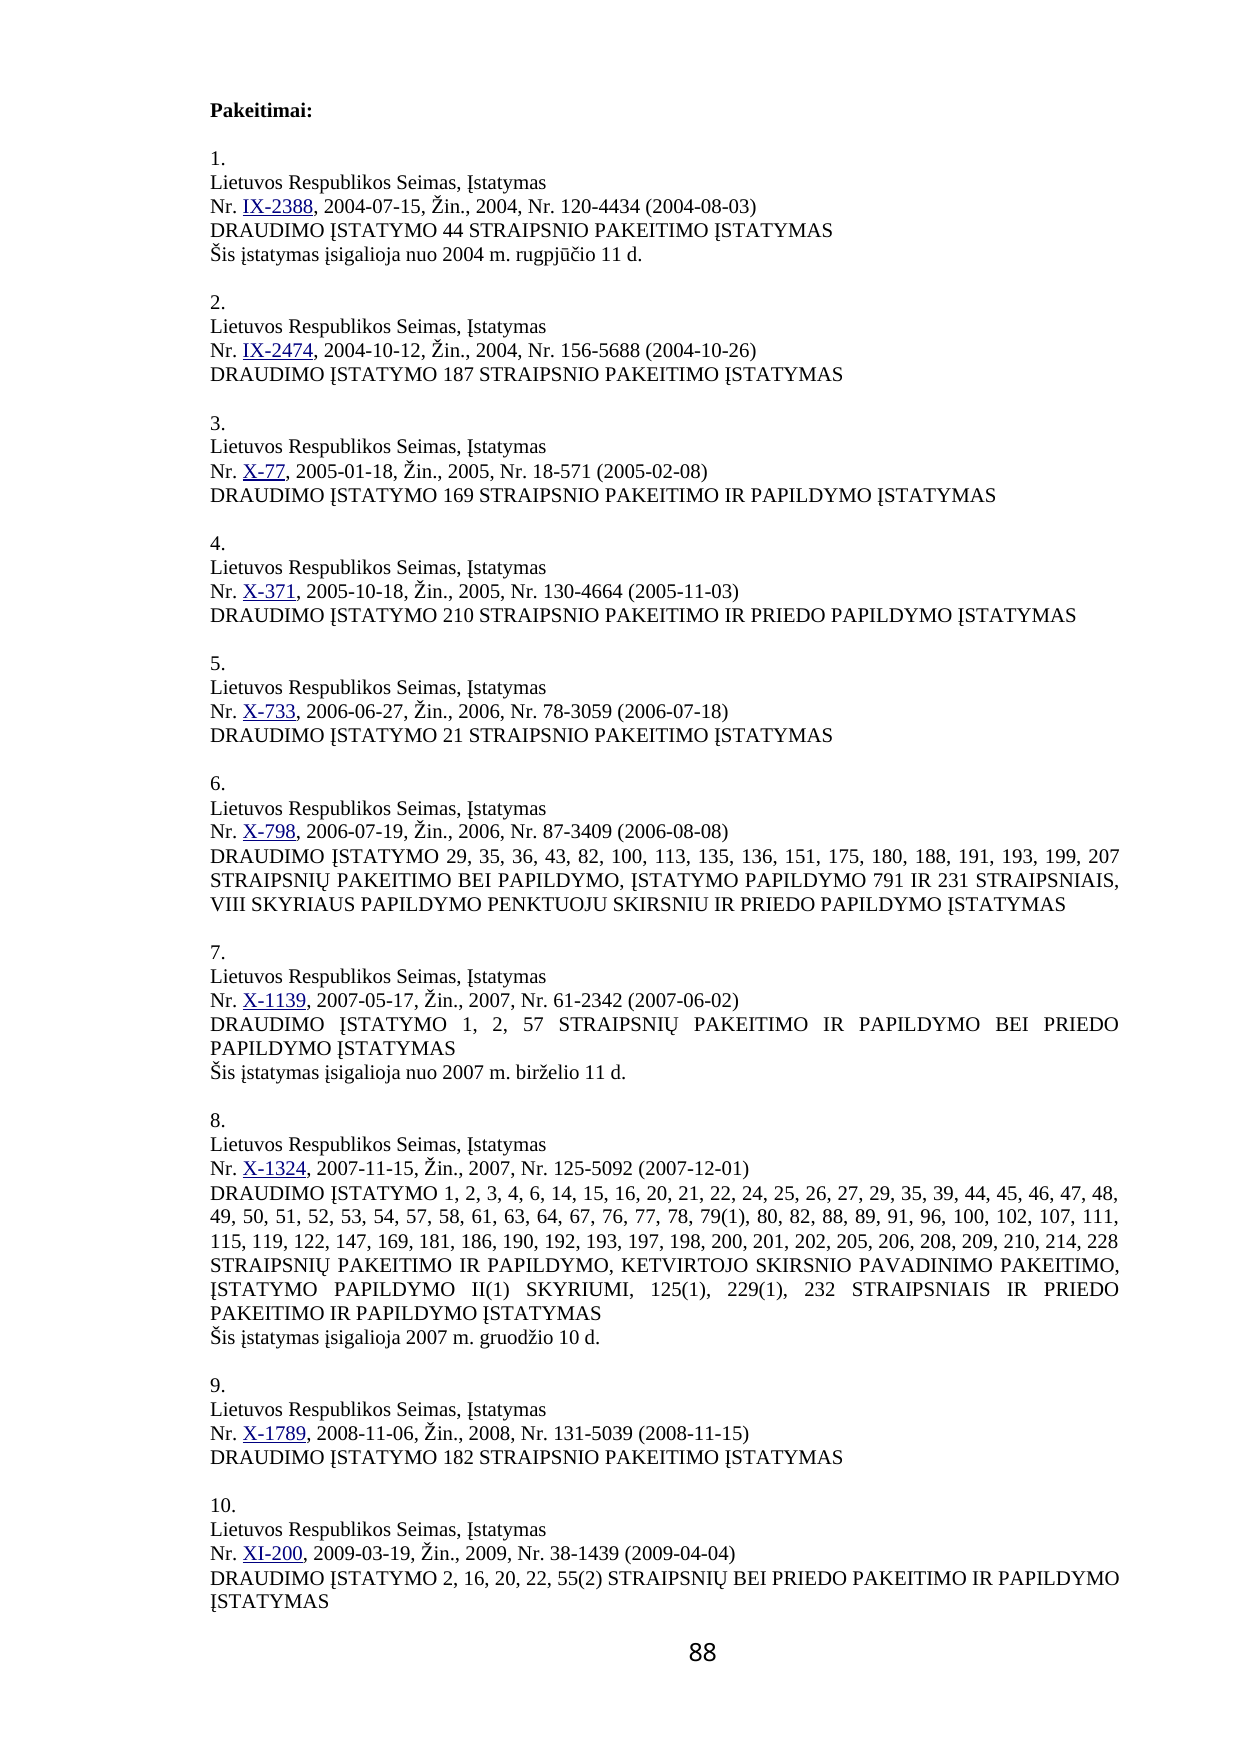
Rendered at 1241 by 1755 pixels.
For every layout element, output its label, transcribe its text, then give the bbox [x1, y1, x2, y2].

text Nr. XI-200, 2009-03-19, Žin., 2009, Nr. 38-1439 (2009-04-04) [210, 1541, 1120, 1565]
text 2. [210, 290, 1120, 314]
text Lietuvos Respublikos Seimas, Įstatymas [210, 1397, 1120, 1421]
text 3. [210, 410, 1120, 434]
text Lietuvos Respublikos Seimas, Įstatymas [210, 1132, 1120, 1156]
text Šis įstatymas įsigalioja nuo 2007 m. birželio 11 d. [210, 1060, 1120, 1084]
text Nr. X-77, 2005-01-18, Žin., 2005, Nr. 18-571 (2005-02-08) [210, 458, 1120, 483]
text Lietuvos Respublikos Seimas, Įstatymas [210, 434, 1120, 458]
text Nr. X-1789, 2008-11-06, Žin., 2008, Nr. 131-5039 (2008-11-15) [210, 1421, 1120, 1445]
text Nr. IX-2388, 2004-07-15, Žin., 2004, Nr. 120-4434 (2004-08-03) [210, 194, 1120, 218]
text DRAUDIMO ĮSTATYMO 2, 16, 20, 22, 55(2) STRAIPSNIŲ BEI PRIEDO PAKEITIMO IR PAPILDYMO ĮSTATYMAS [210, 1565, 1120, 1613]
text 5. [210, 651, 1120, 675]
text 6. [210, 771, 1120, 795]
text DRAUDIMO ĮSTATYMO 29, 35, 36, 43, 82, 100, 113, 135, 136, 151, 175, 180, 188, 191, 193, 199, 207 STRAIPSNIŲ PAKEITIMO BEI PAPILDYMO, ĮSTATYMO PAPILDYMO 791 IR 231 STRAIPSNIAIS, VIII SKYRIAUS PAPILDYMO PENKTUOJU SKIRSNIU IR PRIEDO PAPILDYMO ĮSTATYMAS [210, 843, 1120, 916]
text 8. [210, 1108, 1120, 1132]
text 10. [210, 1493, 1120, 1517]
text Nr. X-733, 2006-06-27, Žin., 2006, Nr. 78-3059 (2006-07-18) [210, 699, 1120, 723]
text Lietuvos Respublikos Seimas, Įstatymas [210, 795, 1120, 819]
text 9. [210, 1373, 1120, 1397]
text Lietuvos Respublikos Seimas, Įstatymas [210, 1517, 1120, 1541]
text DRAUDIMO ĮSTATYMO 21 STRAIPSNIO PAKEITIMO ĮSTATYMAS [210, 723, 1120, 747]
text Lietuvos Respublikos Seimas, Įstatymas [210, 964, 1120, 988]
text DRAUDIMO ĮSTATYMO 1, 2, 57 STRAIPSNIŲ PAKEITIMO IR PAPILDYMO BEI PRIEDO PAPILDYMO ĮSTATYMAS [210, 1012, 1120, 1060]
text DRAUDIMO ĮSTATYMO 44 STRAIPSNIO PAKEITIMO ĮSTATYMAS [210, 218, 1120, 242]
text Nr. IX-2474, 2004-10-12, Žin., 2004, Nr. 156-5688 (2004-10-26) [210, 338, 1120, 362]
text Nr. X-798, 2006-07-19, Žin., 2006, Nr. 87-3409 (2006-08-08) [210, 819, 1120, 843]
text Lietuvos Respublikos Seimas, Įstatymas [210, 170, 1120, 194]
text DRAUDIMO ĮSTATYMO 187 STRAIPSNIO PAKEITIMO ĮSTATYMAS [210, 362, 1120, 386]
text Pakeitimai: [210, 98, 1120, 122]
text DRAUDIMO ĮSTATYMO 210 STRAIPSNIO PAKEITIMO IR PRIEDO PAPILDYMO ĮSTATYMAS [210, 603, 1120, 627]
text Šis įstatymas įsigalioja 2007 m. gruodžio 10 d. [210, 1325, 1120, 1349]
text Nr. X-1139, 2007-05-17, Žin., 2007, Nr. 61-2342 (2007-06-02) [210, 988, 1120, 1012]
text Nr. X-371, 2005-10-18, Žin., 2005, Nr. 130-4664 (2005-11-03) [210, 579, 1120, 603]
text DRAUDIMO ĮSTATYMO 1, 2, 3, 4, 6, 14, 15, 16, 20, 21, 22, 24, 25, 26, 27, 29, 35, 39, 44, 45, 46, 47, 48, 49, 50, 51, 52, 53, 54, 57, 58, 61, 63, 64, 67, 76, 77, 78, 79(1), 80, 82, 88, 89, 91, 96, 100, 102, 107, 111, 115, 119, 122, 147, 169, 181, 186, 190, 192, 193, 197, 198, 200, 201, 202, 205, 206, 208, 209, 210, 214, 228 STRAIPSNIŲ PAKEITIMO IR PAPILDYMO, KETVIRTOJO SKIRSNIO PAVADINIMO PAKEITIMO, ĮSTATYMO PAPILDYMO II(1) SKYRIUMI, 125(1), 229(1), 232 STRAIPSNIAIS IR PRIEDO PAKEITIMO IR PAPILDYMO ĮSTATYMAS [210, 1180, 1120, 1325]
text DRAUDIMO ĮSTATYMO 182 STRAIPSNIO PAKEITIMO ĮSTATYMAS [210, 1445, 1120, 1469]
text 1. [210, 146, 1120, 170]
text Šis įstatymas įsigalioja nuo 2004 m. rugpjūčio 11 d. [210, 242, 1120, 266]
text 7. [210, 940, 1120, 964]
text Nr. X-1324, 2007-11-15, Žin., 2007, Nr. 125-5092 (2007-12-01) [210, 1156, 1120, 1180]
text DRAUDIMO ĮSTATYMO 169 STRAIPSNIO PAKEITIMO IR PAPILDYMO ĮSTATYMAS [210, 483, 1120, 507]
text Lietuvos Respublikos Seimas, Įstatymas [210, 555, 1120, 579]
text Lietuvos Respublikos Seimas, Įstatymas [210, 675, 1120, 699]
text Lietuvos Respublikos Seimas, Įstatymas [210, 314, 1120, 338]
text 4. [210, 531, 1120, 555]
